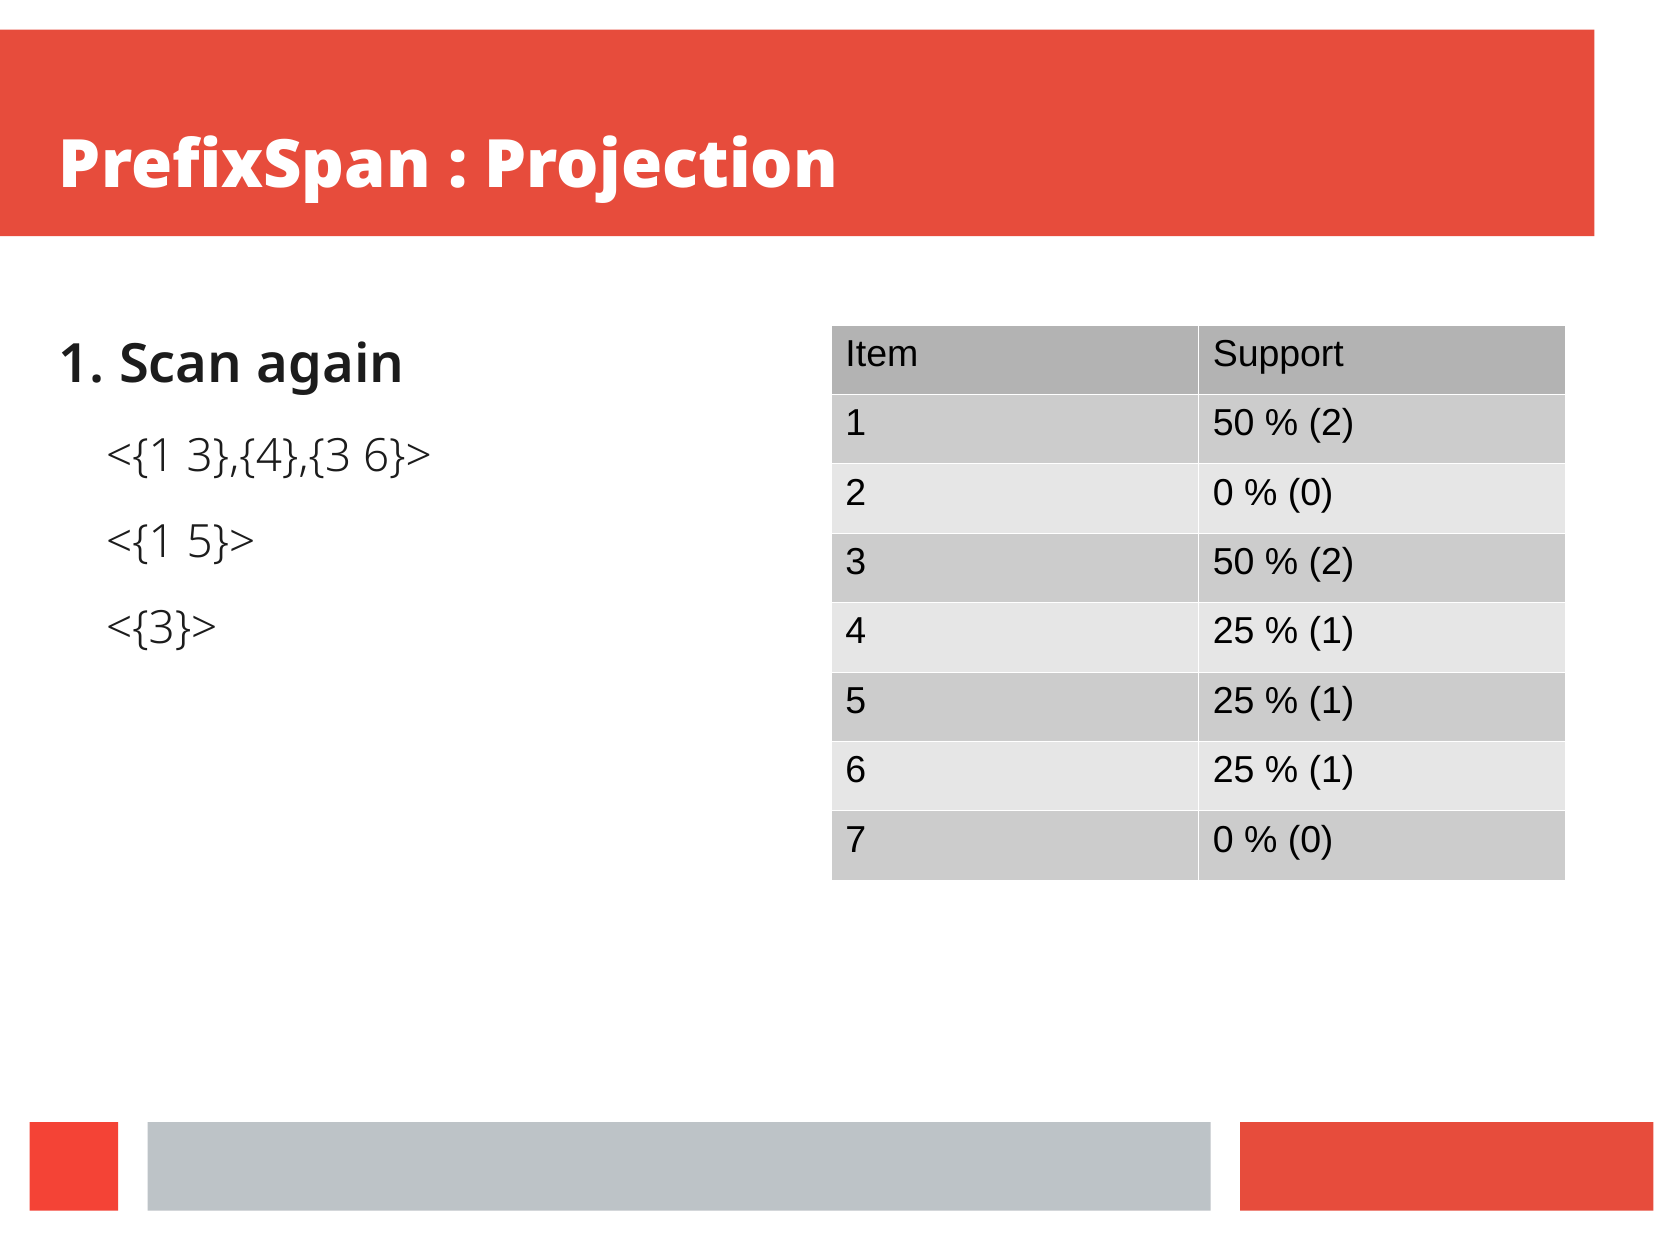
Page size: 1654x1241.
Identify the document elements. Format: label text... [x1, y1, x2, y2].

table_cell 4 [832, 603, 1198, 672]
table_cell 50 % (2) [1199, 395, 1565, 463]
table_cell 25 % (1) [1199, 603, 1565, 672]
table_cell 2 [832, 464, 1198, 533]
table_cell 50 % (2) [1199, 534, 1565, 602]
title PrefixSpan : Projection [59, 59, 1595, 207]
table_header Item [832, 326, 1198, 394]
table_cell 6 [832, 742, 1198, 810]
table_cell 0 % (0) [1199, 811, 1565, 880]
table_cell 1 [832, 395, 1198, 463]
table_cell 3 [832, 534, 1198, 602]
table_cell 25 % (1) [1199, 673, 1565, 741]
table_cell 7 [832, 811, 1198, 880]
table_cell 25 % (1) [1199, 742, 1565, 810]
table_cell 0 % (0) [1199, 464, 1565, 533]
table_cell 5 [832, 673, 1198, 741]
list 1. Scan again <{1 3},{4},{3 6}> <{1 5}> <{3}> [59, 324, 794, 1093]
table_header Support [1199, 326, 1565, 394]
